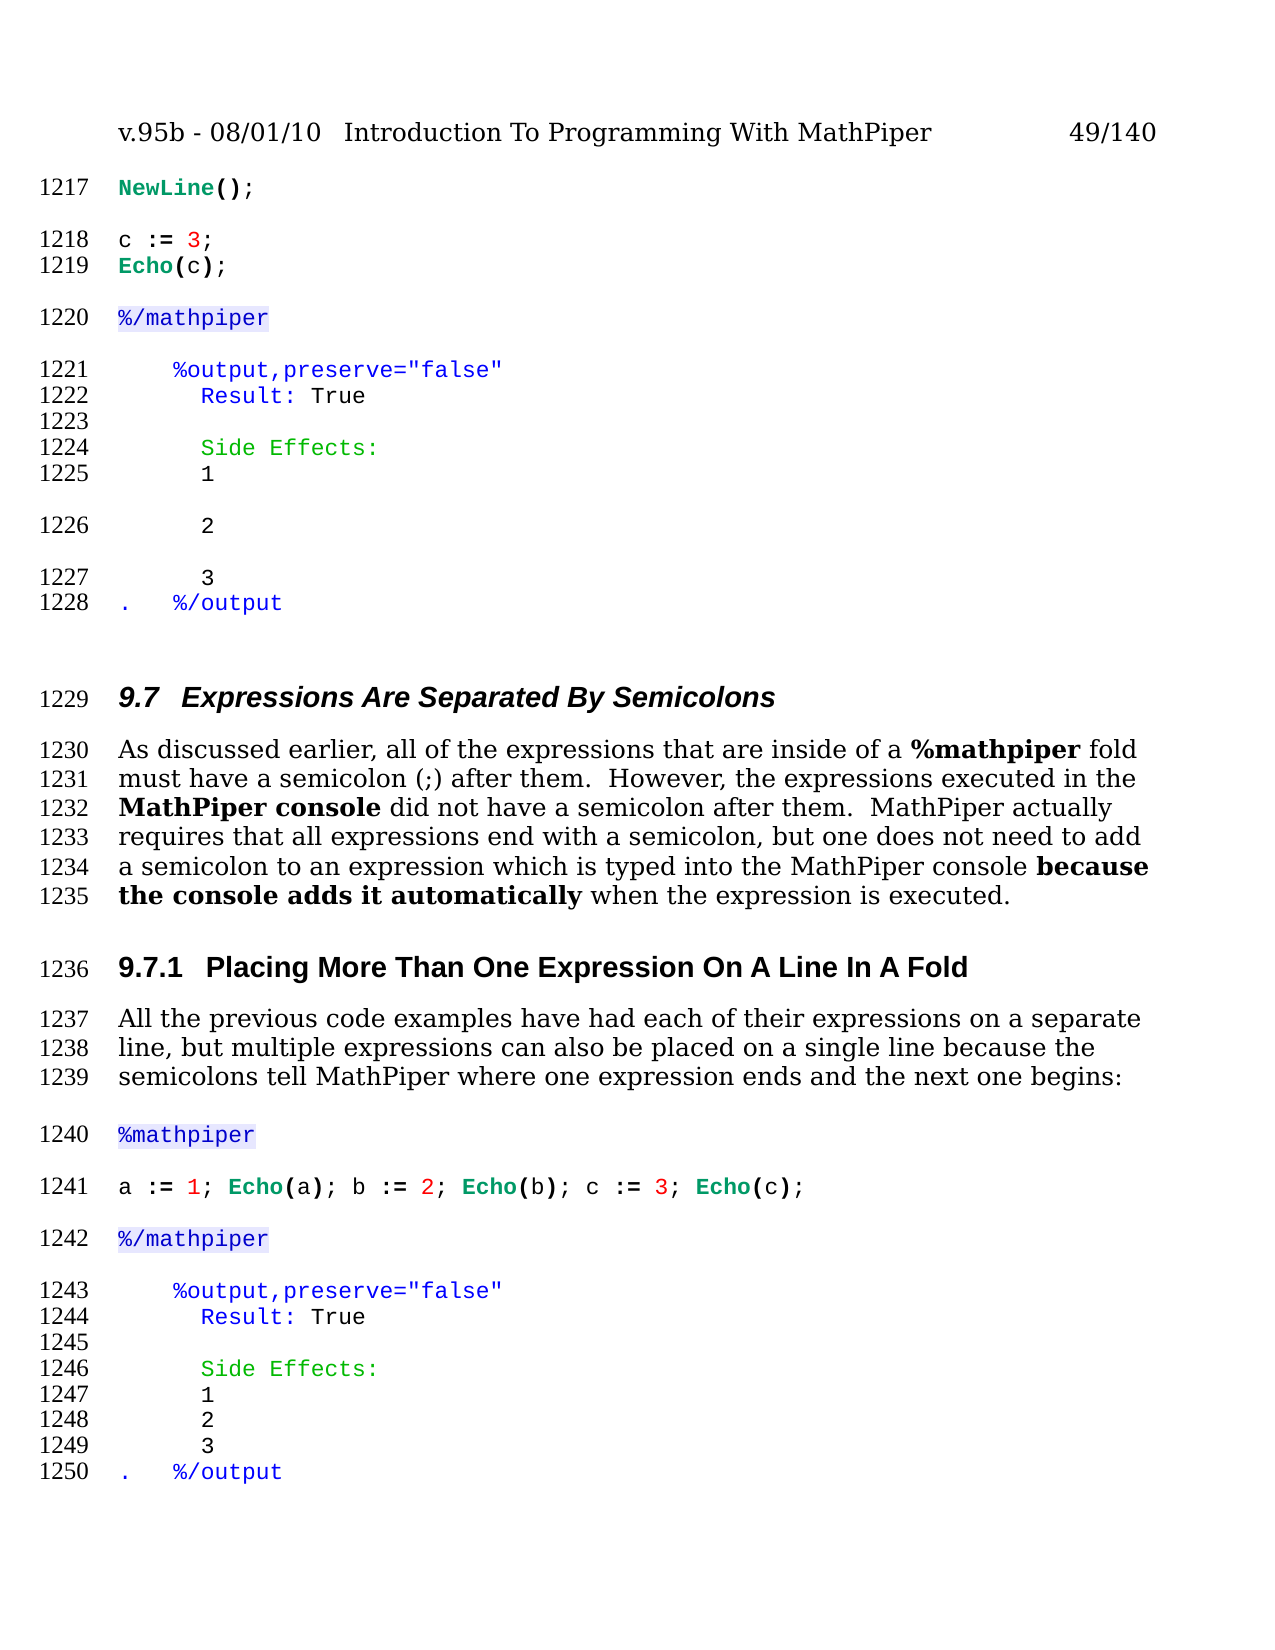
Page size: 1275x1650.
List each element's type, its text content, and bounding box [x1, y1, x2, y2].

text All the previous code examples have had each of their expressions on a separate line, but multiple expressions can also be placed on a single line because the semicolons tell MathPiper where one expression ends and the next one begins: [118, 1004, 1157, 1092]
text 1 [118, 462, 1157, 488]
text . %/output [118, 592, 1157, 618]
text Result: True [118, 1305, 1157, 1331]
text 3 [118, 566, 1157, 592]
text 3 [118, 1435, 1157, 1461]
text Result: True [118, 384, 1157, 410]
text Side Effects: [118, 1357, 1157, 1383]
text %/mathpiper [118, 306, 1157, 332]
text . %/output [118, 1461, 1157, 1487]
text 2 [118, 1409, 1157, 1435]
subtitle Placing More Than One Expression On A Line In A Fold [118, 949, 1157, 983]
text Echo(c); [118, 254, 1157, 281]
text a := 1; Echo(a); b := 2; Echo(b); c := 3; Echo(c); [118, 1175, 1157, 1201]
text %output,preserve="false" [118, 1279, 1157, 1305]
text 1 [118, 1383, 1157, 1409]
subtitle Expressions Are Separated By Semicolons [118, 680, 1157, 714]
text NewLine(); [118, 177, 1157, 203]
text As discussed earlier, all of the expressions that are inside of a %mathpiper fold must have a semicolon (;) after them. However, the expressions executed in the MathPiper console did not have a semicolon after them. MathPiper actually requires that all expressions end with a semicolon, but one does not need to add a semicolon to an expression which is typed into the MathPiper console because the console adds it automatically when the expression is executed. [118, 735, 1157, 911]
text 2 [118, 514, 1157, 540]
text %output,preserve="false" [118, 358, 1157, 384]
text c := 3; [118, 229, 1157, 254]
text Side Effects: [118, 436, 1157, 462]
text %mathpiper [118, 1123, 1157, 1149]
text %/mathpiper [118, 1227, 1157, 1253]
